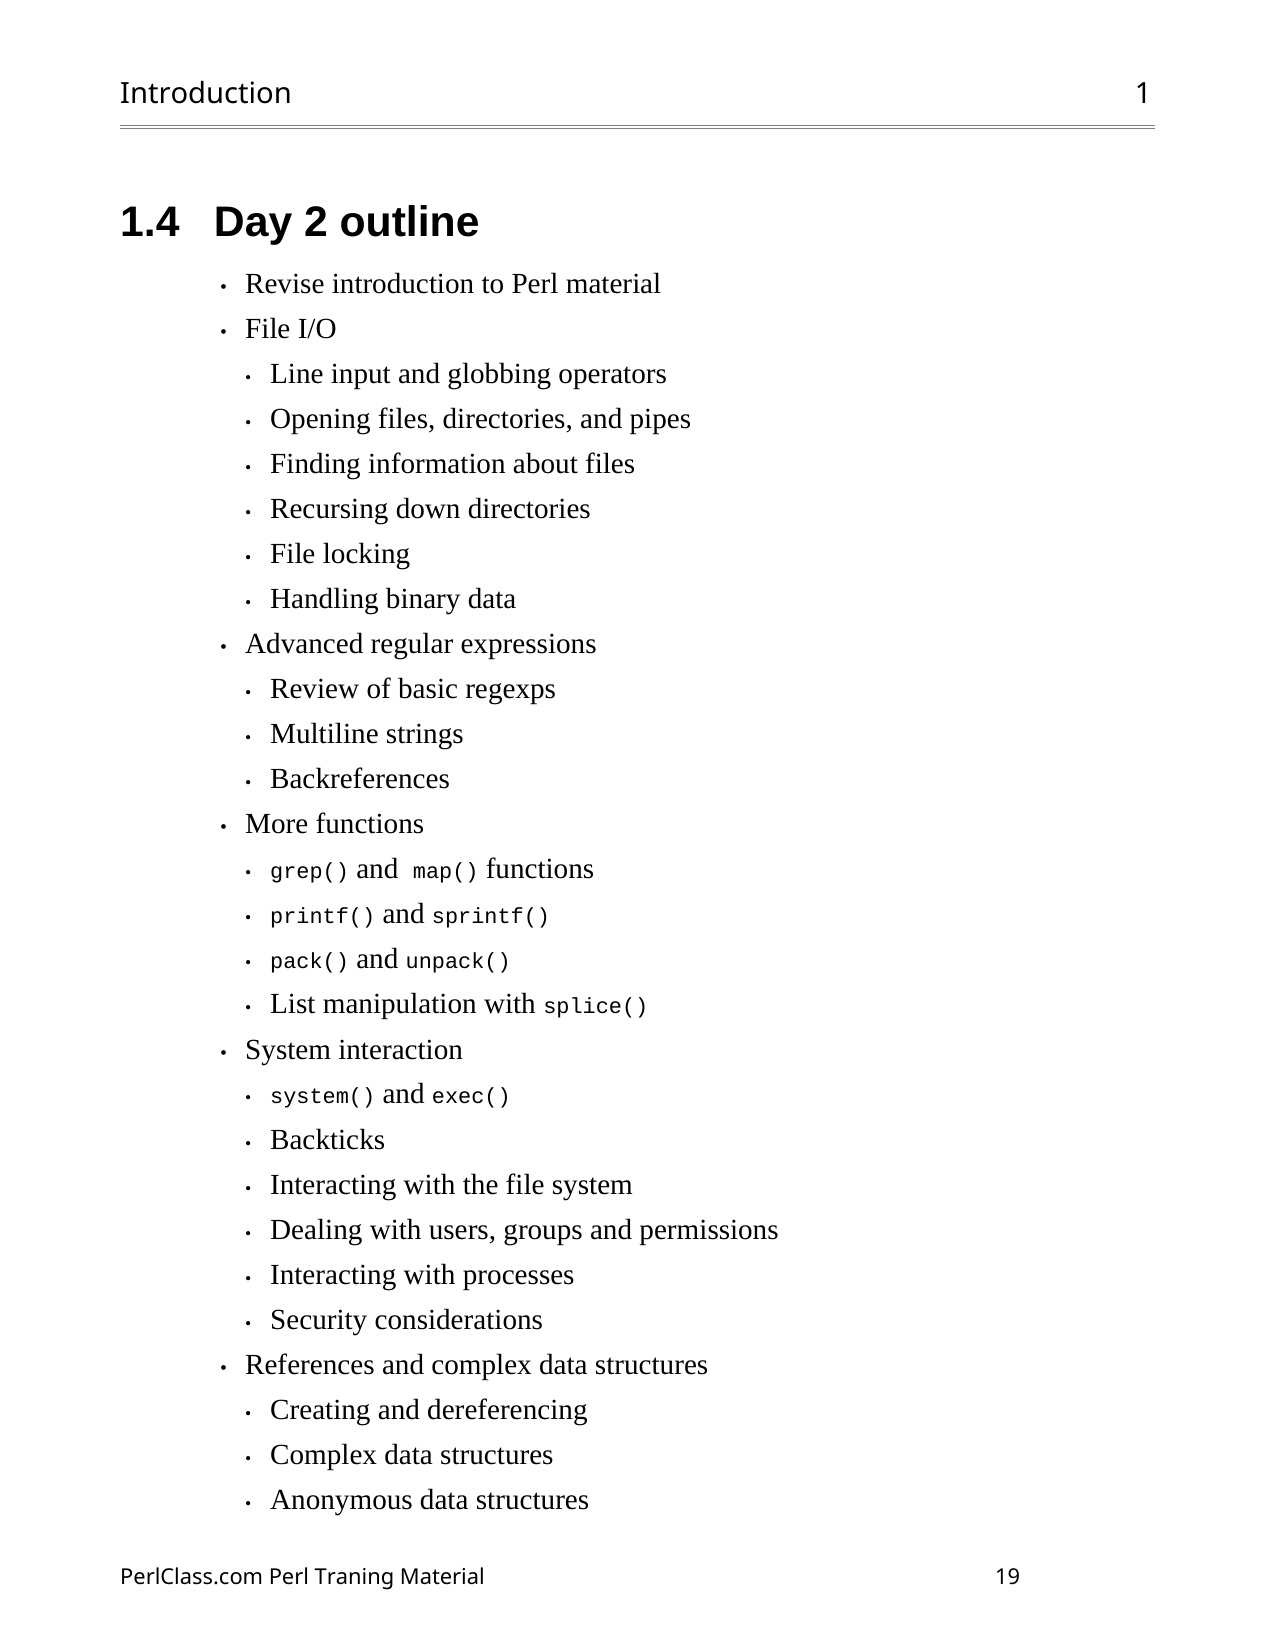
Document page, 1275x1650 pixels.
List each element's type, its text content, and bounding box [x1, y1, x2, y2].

text • Interacting with the file system [245, 1168, 1155, 1200]
text • Complex data structures [245, 1438, 1155, 1470]
text • Line input and globbing operators [245, 357, 1155, 390]
text • grep() and map() functions [245, 852, 1155, 885]
text • Finding information about files [245, 447, 1155, 480]
text • File I/O [220, 312, 1155, 345]
text • List manipulation with splice() [245, 988, 1155, 1020]
text • Revise introduction to Perl material [220, 267, 1155, 300]
text • Multiline strings [245, 717, 1155, 750]
text • Interacting with processes [245, 1258, 1155, 1290]
text • References and complex data structures [220, 1348, 1155, 1380]
text • Handling binary data [245, 582, 1155, 615]
text • Review of basic regexps [245, 672, 1155, 705]
text • Recursing down directories [245, 492, 1155, 525]
text • Creating and dereferencing [245, 1393, 1155, 1425]
text • Advanced regular expressions [220, 627, 1155, 660]
text • printf() and sprintf() [245, 897, 1155, 930]
text • Backticks [245, 1123, 1155, 1155]
text • pack() and unpack() [245, 943, 1155, 975]
text • System interaction [220, 1033, 1155, 1065]
text • Dealing with users, groups and permissions [245, 1213, 1155, 1245]
text • Security considerations [245, 1303, 1155, 1335]
text • Opening files, directories, and pipes [245, 402, 1155, 435]
text • More functions [220, 807, 1155, 840]
subtitle Day 2 outline [120, 190, 1155, 246]
text • File locking [245, 537, 1155, 570]
text • system() and exec() [245, 1078, 1155, 1110]
text • Anonymous data structures [245, 1483, 1155, 1515]
text • Backreferences [245, 762, 1155, 795]
